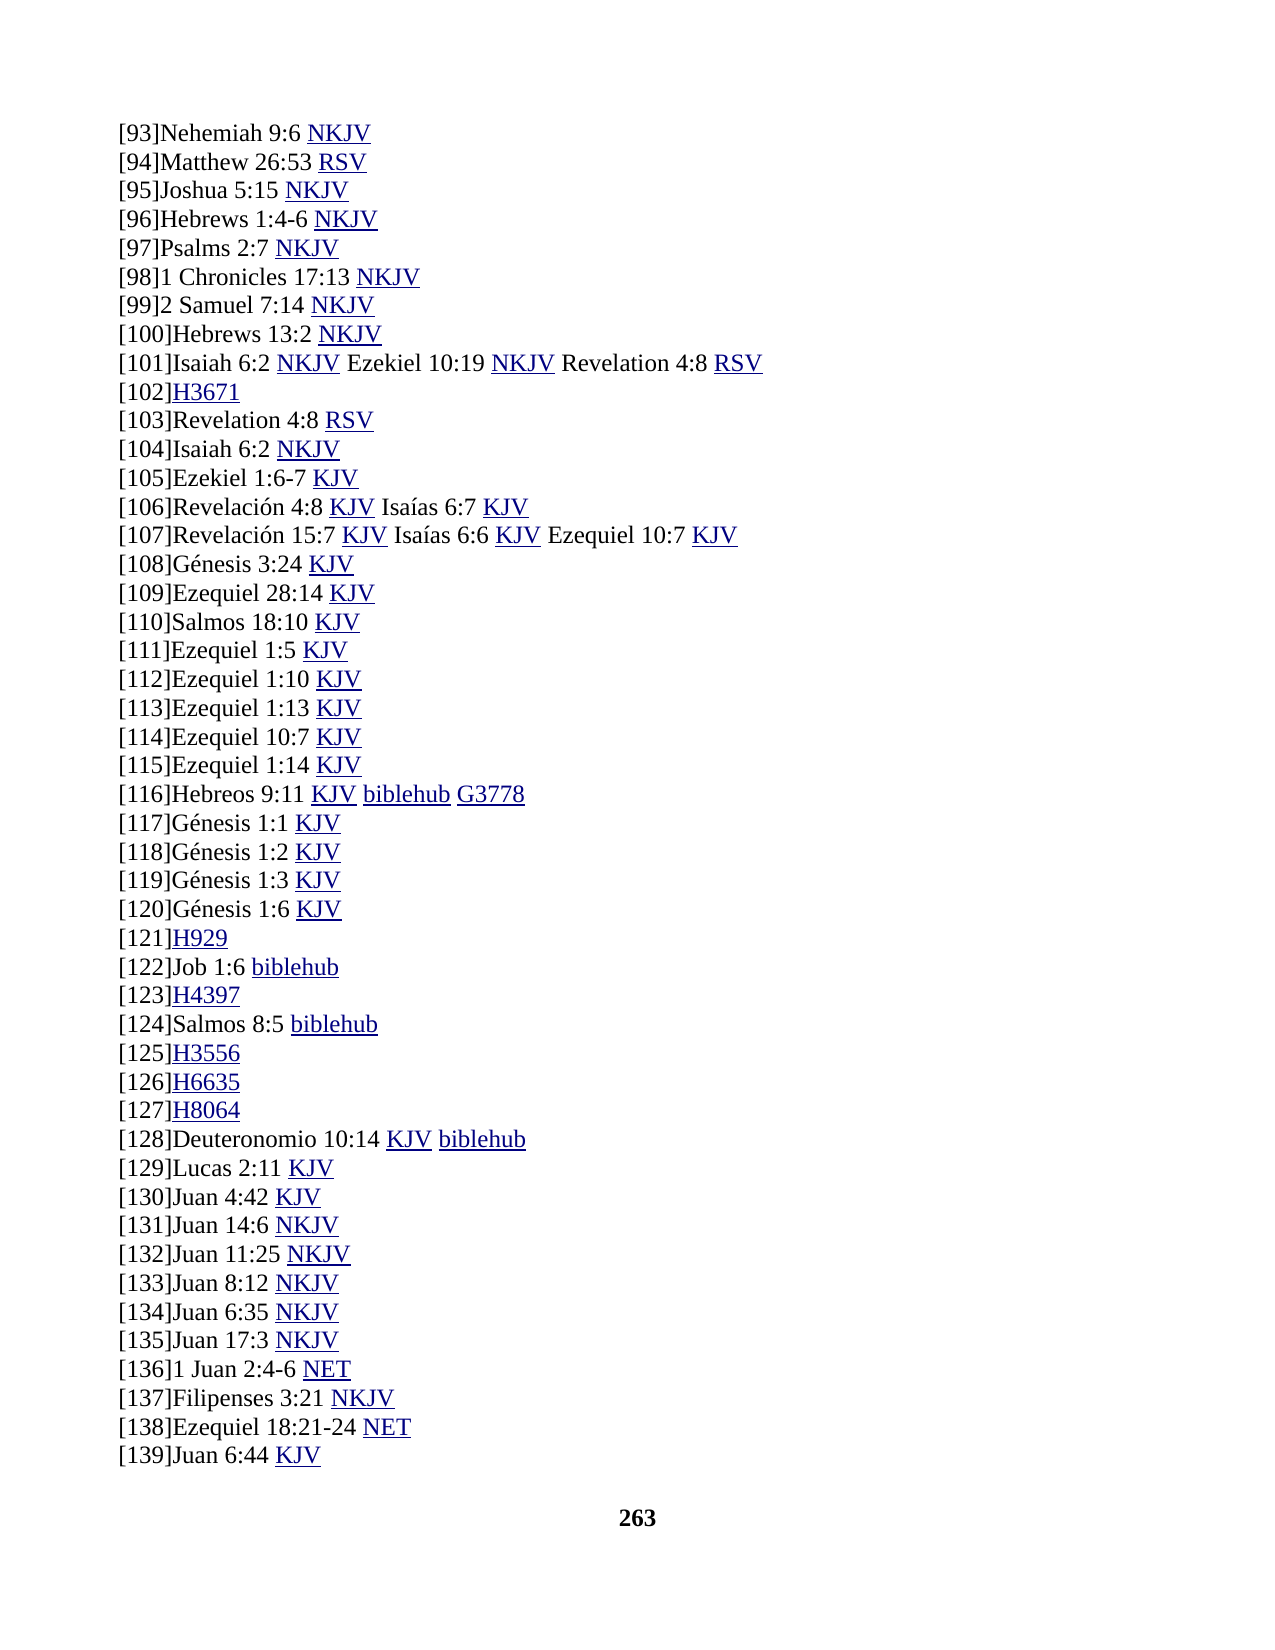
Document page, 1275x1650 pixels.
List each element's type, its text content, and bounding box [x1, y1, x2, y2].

text Nehemiah 9:6 NKJV [118, 118, 1157, 147]
text H6635 [118, 1067, 1157, 1096]
text Juan 4:42 KJV [118, 1182, 1157, 1211]
text Hebreos 9:11 KJV biblehub G3778 [118, 779, 1157, 808]
text 1 Juan 2:4-6 NET [118, 1354, 1157, 1383]
text Matthew 26:53 RSV [118, 147, 1157, 176]
text Salmos 18:10 KJV [118, 607, 1157, 636]
text Deuteronomio 10:14 KJV biblehub [118, 1124, 1157, 1153]
text Psalms 2:7 NKJV [118, 233, 1157, 262]
text Juan 17:3 NKJV [118, 1326, 1157, 1354]
text H3671 [118, 377, 1157, 406]
text Juan 6:44 KJV [118, 1441, 1157, 1469]
text Ezequiel 10:7 KJV [118, 722, 1157, 751]
text Joshua 5:15 NKJV [118, 176, 1157, 204]
text H929 [118, 923, 1157, 952]
text Juan 6:35 NKJV [118, 1297, 1157, 1326]
text Lucas 2:11 KJV [118, 1153, 1157, 1182]
text Juan 14:6 NKJV [118, 1211, 1157, 1239]
text H3556 [118, 1038, 1157, 1067]
text Ezequiel 1:10 KJV [118, 664, 1157, 693]
text Revelation 4:8 RSV [118, 406, 1157, 434]
text Hebrews 1:4-6 NKJV [118, 204, 1157, 233]
text Ezequiel 1:14 KJV [118, 751, 1157, 779]
text Génesis 3:24 KJV [118, 549, 1157, 578]
text Ezequiel 18:21-24 NET [118, 1412, 1157, 1441]
text Génesis 1:6 KJV [118, 894, 1157, 923]
text Salmos 8:5 biblehub [118, 1009, 1157, 1038]
text H4397 [118, 981, 1157, 1009]
text Isaiah 6:2 NKJV Ezekiel 10:19 NKJV Revelation 4:8 RSV [118, 348, 1157, 377]
text H8064 [118, 1096, 1157, 1124]
text Ezequiel 28:14 KJV [118, 578, 1157, 607]
text Job 1:6 biblehub [118, 952, 1157, 981]
text Ezequiel 1:13 KJV [118, 693, 1157, 722]
text Juan 11:25 NKJV [118, 1239, 1157, 1268]
text Revelación 15:7 KJV Isaías 6:6 KJV Ezequiel 10:7 KJV [118, 521, 1157, 549]
text Revelación 4:8 KJV Isaías 6:7 KJV [118, 492, 1157, 521]
text Filipenses 3:21 NKJV [118, 1383, 1157, 1412]
text Génesis 1:1 KJV [118, 808, 1157, 837]
text Hebrews 13:2 NKJV [118, 319, 1157, 348]
text 1 Chronicles 17:13 NKJV [118, 262, 1157, 291]
text Ezekiel 1:6-7 KJV [118, 463, 1157, 492]
text Juan 8:12 NKJV [118, 1268, 1157, 1297]
text Ezequiel 1:5 KJV [118, 636, 1157, 664]
text Isaiah 6:2 NKJV [118, 434, 1157, 463]
text Génesis 1:2 KJV [118, 837, 1157, 866]
text Génesis 1:3 KJV [118, 866, 1157, 894]
text 2 Samuel 7:14 NKJV [118, 291, 1157, 319]
